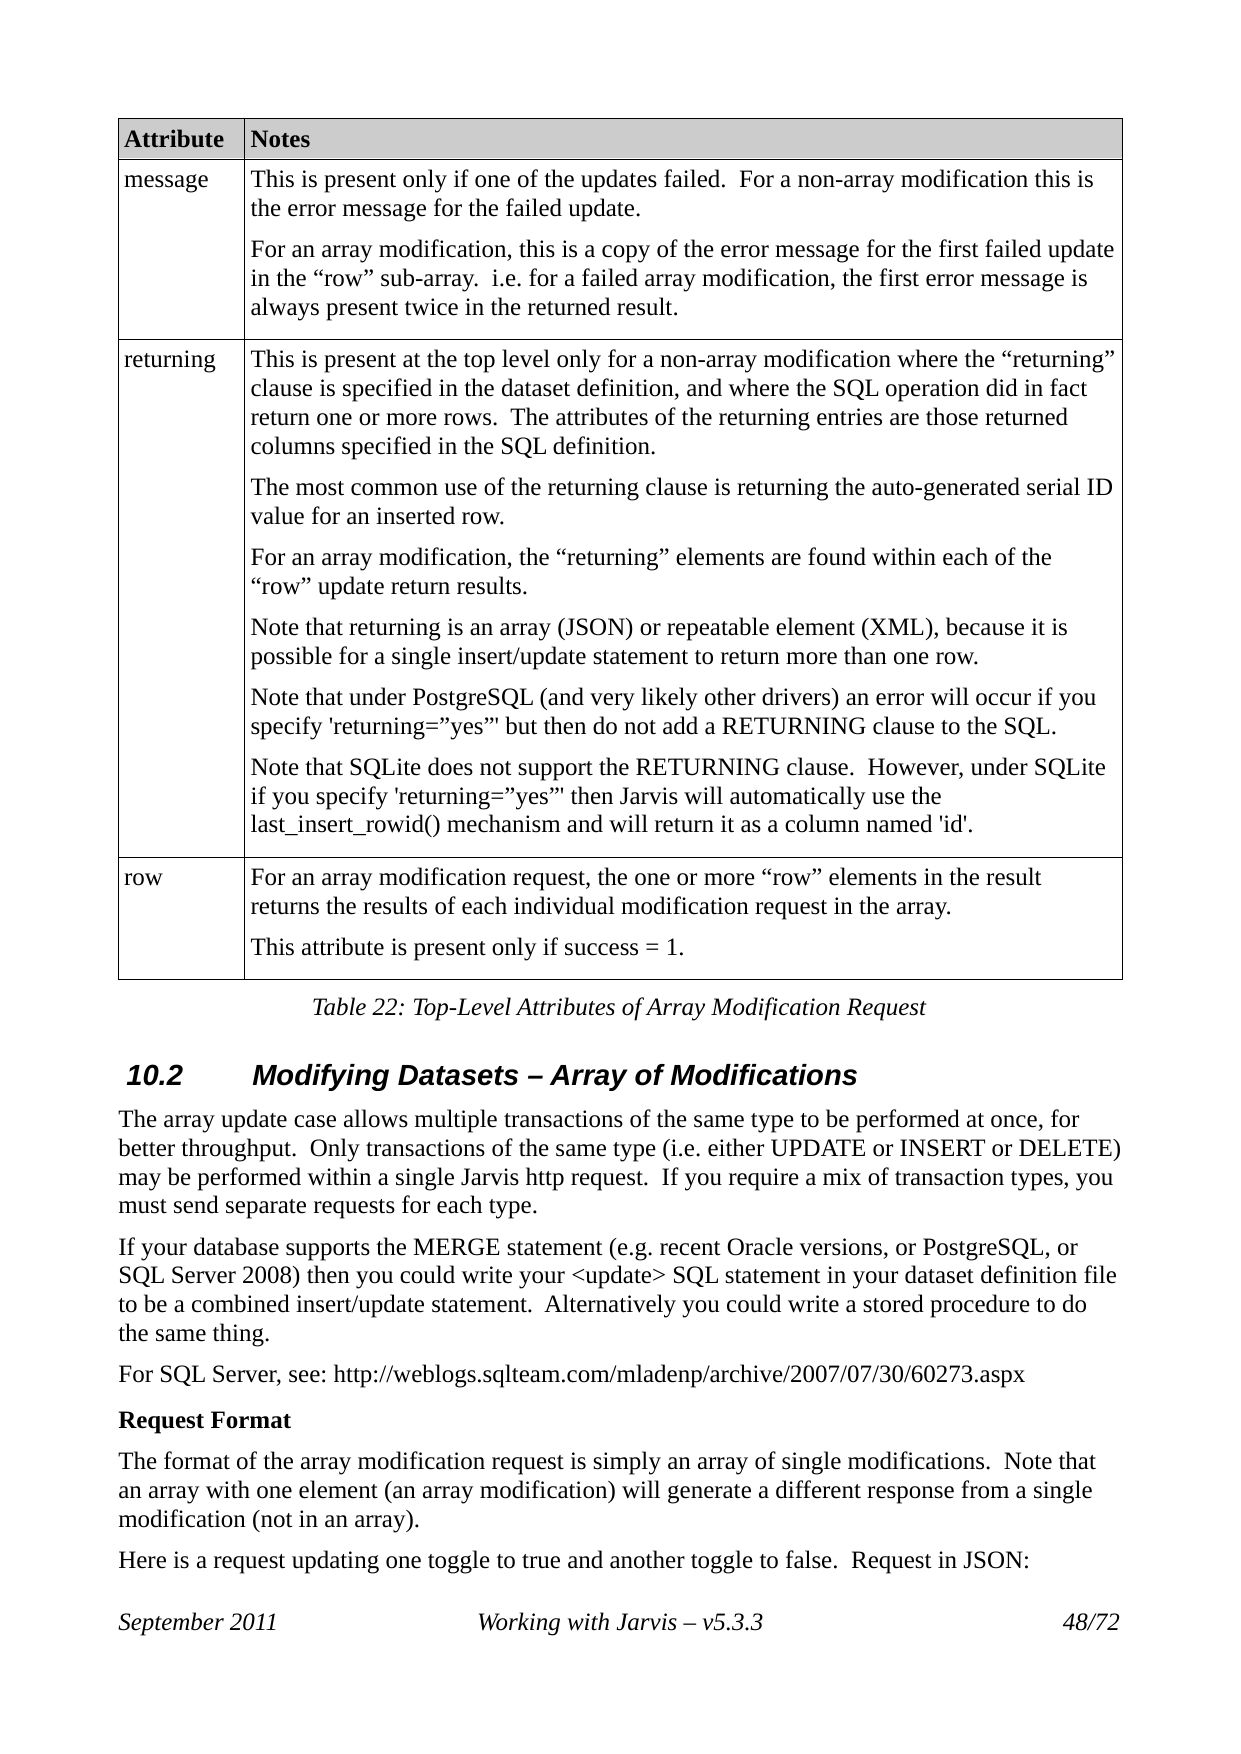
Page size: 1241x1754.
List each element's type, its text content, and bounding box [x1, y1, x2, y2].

table_cell This is present at the top level only for a non-array modification where the “returning” clause is specified in the dataset definition, and where the SQL operation did in fact return one or more rows. The attributes of the returning entries are those returned columns specified in the SQL definition. The most common use of the returning clause is returning the auto-generated serial ID value for an inserted row. For an array modification, the “returning” elements are found within each of the “row” update return results. Note that returning is an array (JSON) or repeatable element (XML), because it is possible for a single insert/update statement to return more than one row. Note that under PostgreSQL (and very likely other drivers) an error will occur if you specify 'returning=”yes”' but then do not add a RETURNING clause to the SQL. Note that SQLite does not support the RETURNING clause. However, under SQLite if you specify 'returning=”yes”' then Jarvis will automatically use the last_insert_rowid() mechanism and will return it as a column named 'id'. [245, 340, 1122, 857]
table_cell returning [119, 340, 244, 857]
text If your database supports the MERGE statement (e.g. recent Oracle versions, or PostgreSQL, or SQL Server 2008) then you could write your <update> SQL statement in your dataset definition file to be a combined insert/update statement. Alternatively you could write a stored procedure to do the same thing. [118, 1232, 1122, 1347]
table_cell This is present only if one of the updates failed. For a non-array modification this is the error message for the failed update. For an array modification, this is a copy of the error message for the first failed update in the “row” sub-array. i.e. for a failed array modification, the first error message is always present twice in the returned result. [245, 160, 1122, 339]
text Table 22: Top-Level Attributes of Array Modification Request [118, 992, 1122, 1021]
text Here is a request updating one toggle to true and another toggle to false. Request in JSON: [118, 1545, 1122, 1574]
table_header Attribute [119, 119, 244, 158]
table_cell row [119, 858, 244, 979]
table_header Notes [245, 119, 1122, 158]
text The array update case allows multiple transactions of the same type to be performed at once, for better throughput. Only transactions of the same type (i.e. either UPDATE or INSERT or DELETE) may be performed within a single Jarvis http request. If you require a mix of transaction types, you must send separate requests for each type. [118, 1104, 1122, 1219]
text For SQL Server, see: http://weblogs.sqlteam.com/mladenp/archive/2007/07/30/60273.aspx [118, 1359, 1122, 1388]
subtitle Modifying Datasets – Array of Modifications [118, 1058, 1122, 1092]
subtitle Request Format [118, 1405, 1122, 1434]
table_cell For an array modification request, the one or more “row” elements in the result returns the results of each individual modification request in the array. This attribute is present only if success = 1. [245, 858, 1122, 979]
text The format of the array modification request is simply an array of single modifications. Note that an array with one element (an array modification) will generate a different response from a single modification (not in an array). [118, 1446, 1122, 1533]
table_cell message [119, 160, 244, 339]
